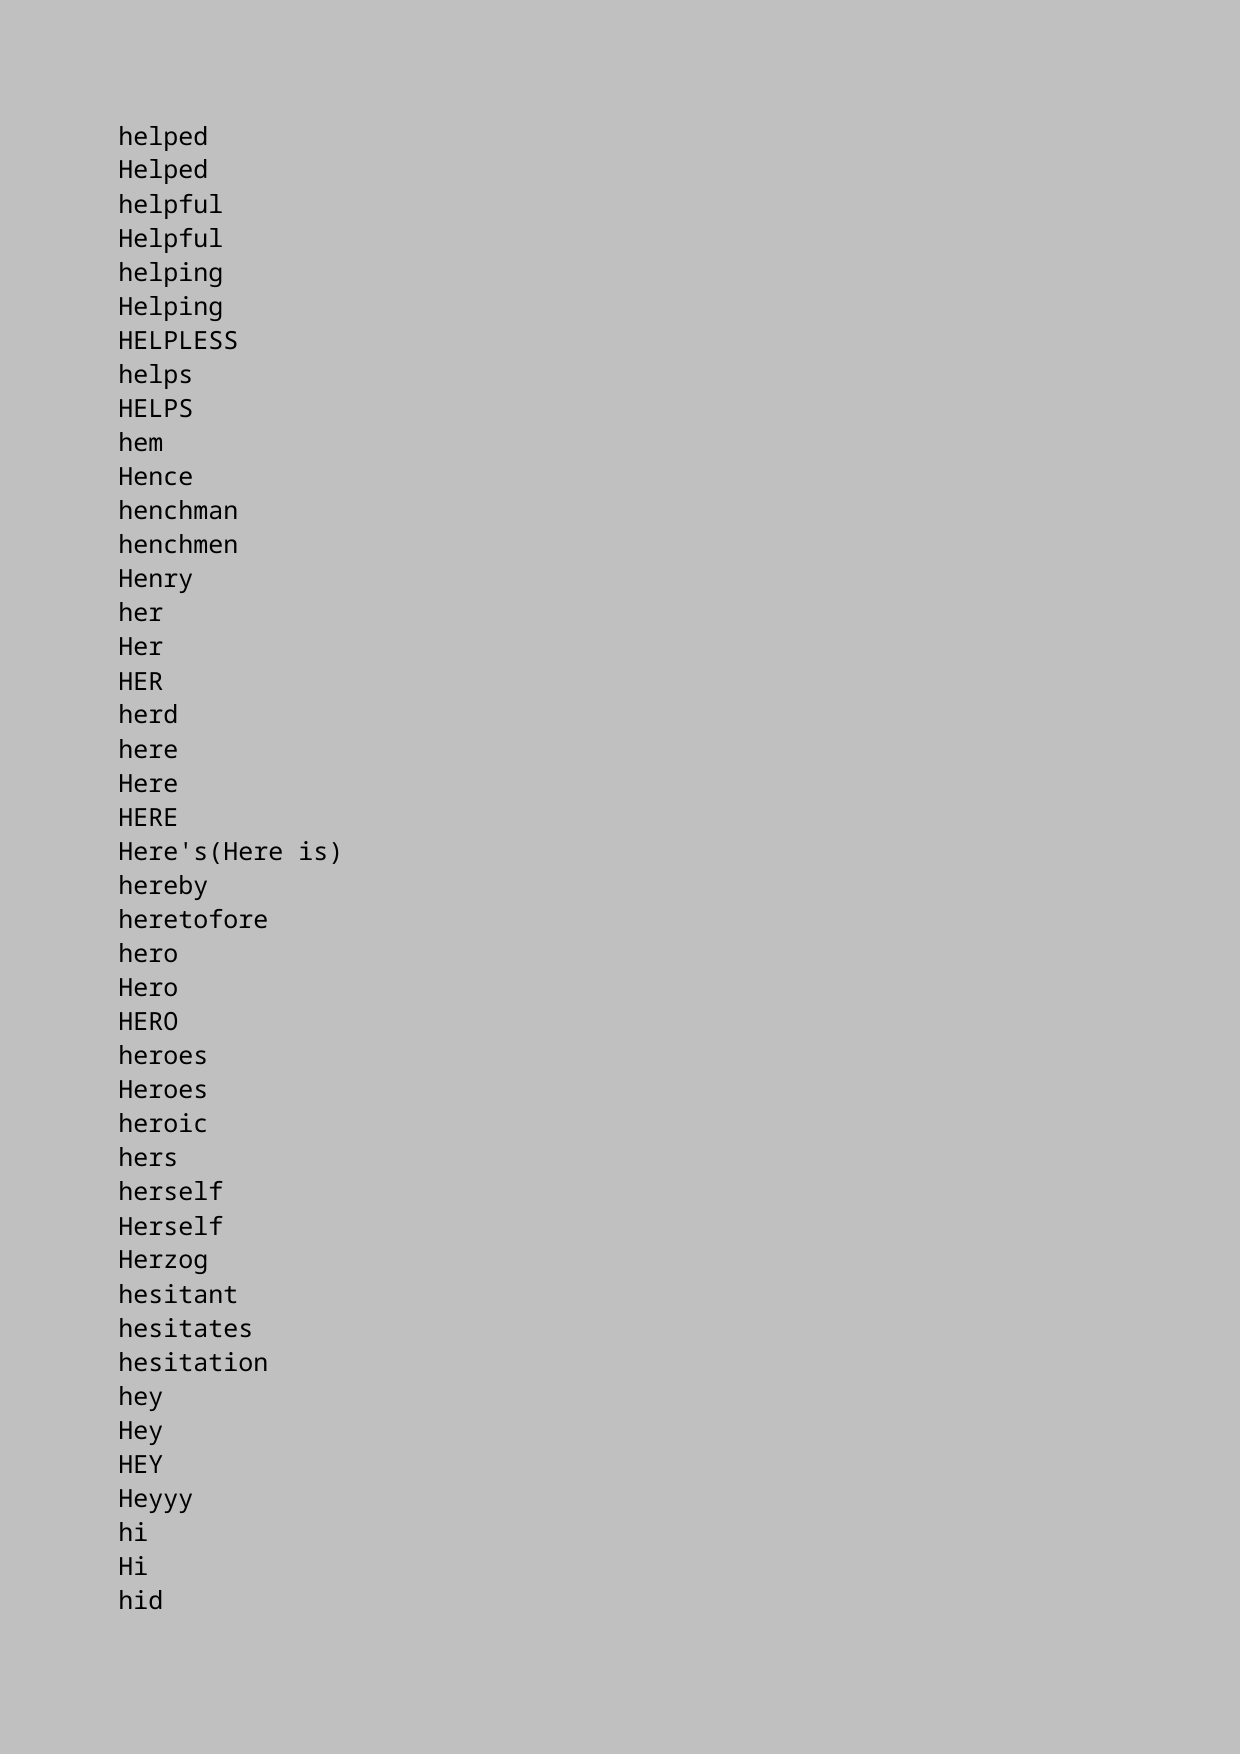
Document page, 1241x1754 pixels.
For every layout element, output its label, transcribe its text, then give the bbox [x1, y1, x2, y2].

text HEY [118, 1447, 1122, 1481]
text herd [118, 697, 1122, 731]
text hid [118, 1583, 1122, 1617]
text hero [118, 936, 1122, 970]
text herself [118, 1174, 1122, 1208]
text heroic [118, 1106, 1122, 1140]
text hesitant [118, 1276, 1122, 1310]
text hers [118, 1140, 1122, 1174]
text Henry [118, 561, 1122, 595]
text helping [118, 254, 1122, 288]
text Her [118, 629, 1122, 663]
text Here [118, 765, 1122, 799]
text Here's(Here is) [118, 833, 1122, 867]
text Hero [118, 970, 1122, 1004]
text helps [118, 357, 1122, 391]
text Herzog [118, 1242, 1122, 1276]
text hesitates [118, 1310, 1122, 1344]
text helped [118, 118, 1122, 152]
text henchmen [118, 527, 1122, 561]
text Herself [118, 1208, 1122, 1242]
text her [118, 595, 1122, 629]
text Hi [118, 1549, 1122, 1583]
text Helped [118, 152, 1122, 186]
text HELPLESS [118, 322, 1122, 357]
text Hey [118, 1412, 1122, 1447]
text Heroes [118, 1072, 1122, 1106]
text heroes [118, 1038, 1122, 1072]
text HER [118, 663, 1122, 697]
text HELPS [118, 391, 1122, 425]
text Helping [118, 288, 1122, 322]
text here [118, 731, 1122, 765]
text Heyyy [118, 1481, 1122, 1515]
text hesitation [118, 1344, 1122, 1378]
text HERO [118, 1004, 1122, 1038]
text hi [118, 1515, 1122, 1549]
text henchman [118, 493, 1122, 527]
text Hence [118, 459, 1122, 493]
text Helpful [118, 220, 1122, 254]
text hereby [118, 867, 1122, 902]
text helpful [118, 186, 1122, 220]
text hem [118, 425, 1122, 459]
text heretofore [118, 902, 1122, 936]
text hey [118, 1378, 1122, 1412]
text HERE [118, 799, 1122, 833]
